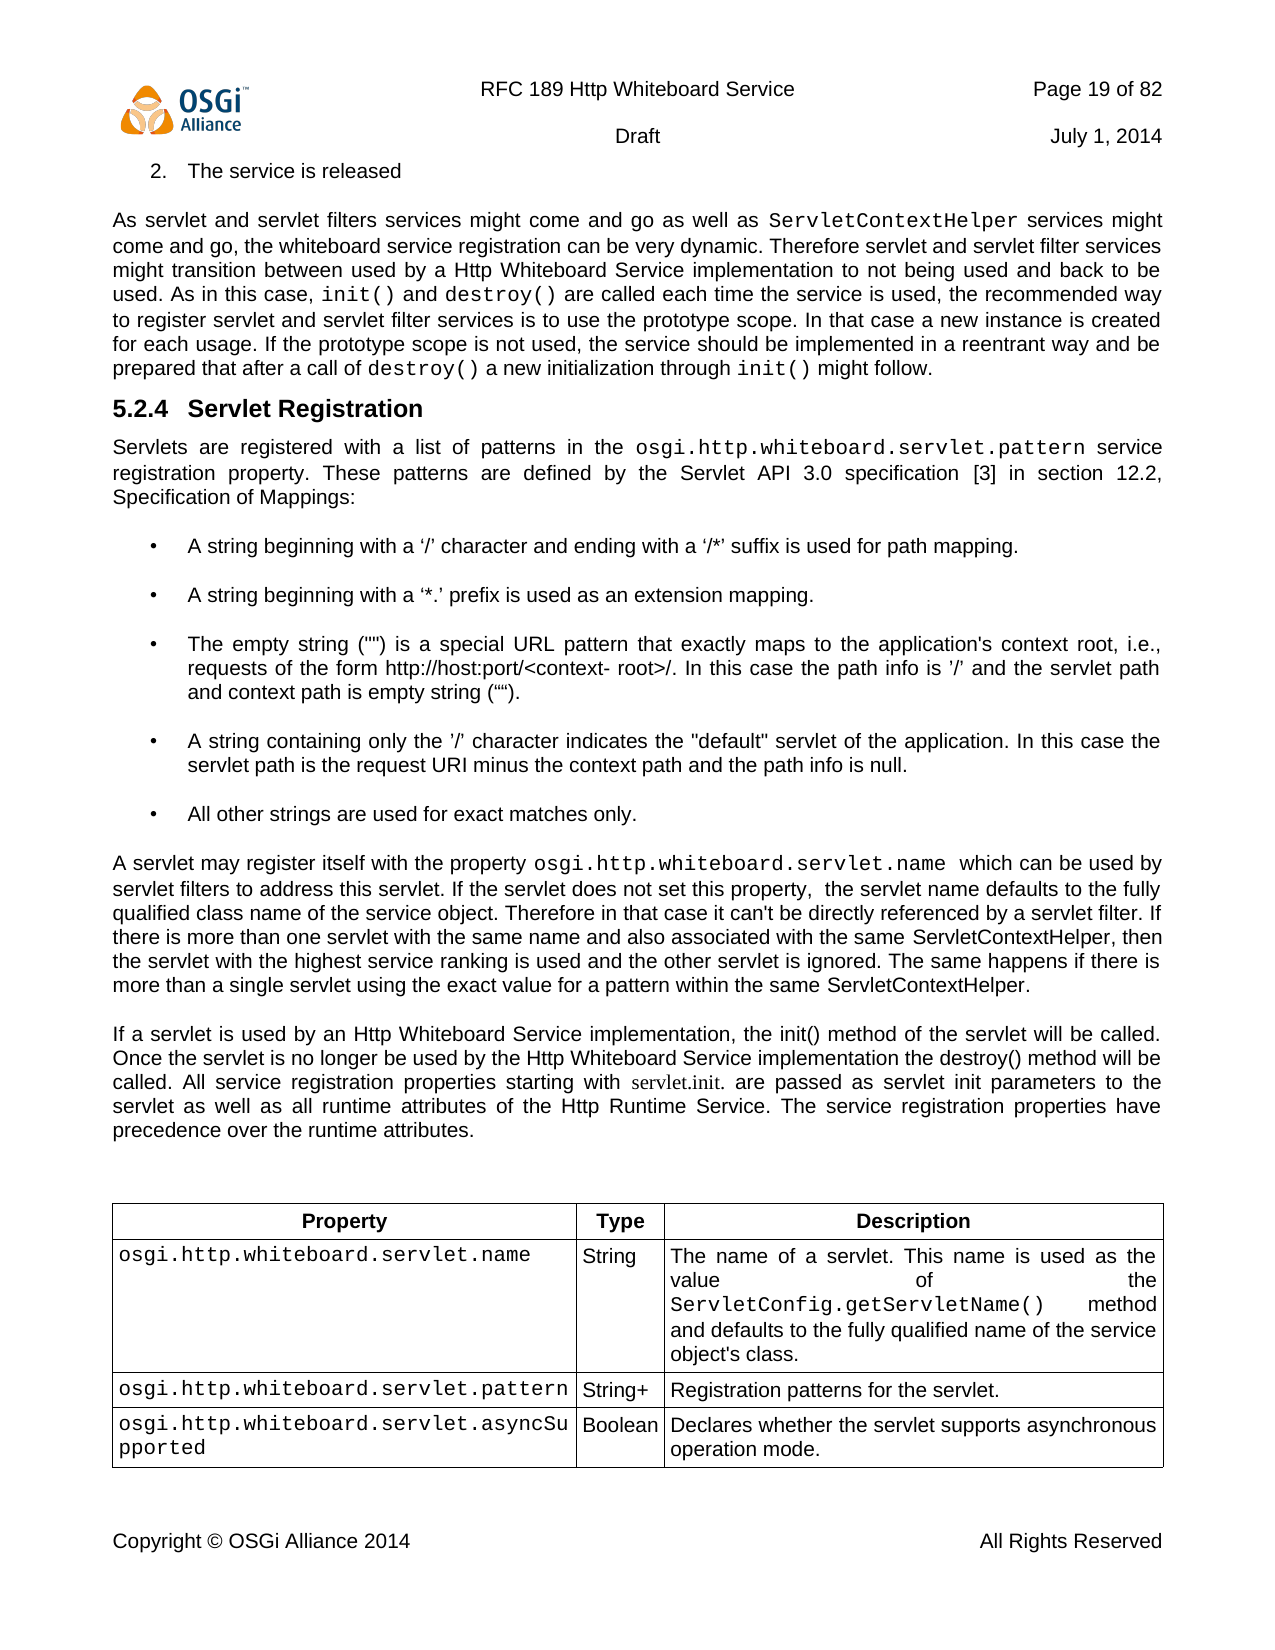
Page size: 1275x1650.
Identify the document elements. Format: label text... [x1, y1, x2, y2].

table_cell Registration patterns for the servlet. [665, 1373, 1163, 1407]
list The empty string ("") is a special URL pattern that exactly maps to the application's context root, i.e., requests of the form http://host:port/<context- root>/. In this case the path info is ’/’ and the servlet path and context path is empty string (““). [150, 632, 1162, 704]
table_cell osgi.http.whiteboard.servlet.asyncSupported [113, 1408, 576, 1467]
picture [113, 78, 257, 142]
list A string beginning with a ‘*.’ prefix is used as an extension mapping. [150, 583, 1162, 607]
list A string containing only the ’/’ character indicates the "default" servlet of the application. In this case the servlet path is the request URI minus the context path and the path info is null. [150, 729, 1162, 777]
subtitle Servlet Registration [112, 394, 1162, 422]
table_cell osgi.http.whiteboard.servlet.name [113, 1240, 576, 1372]
table_cell The name of a servlet. This name is used as the value of the ServletConfig.getServletName() method and defaults to the fully qualified name of the service object's class. [665, 1240, 1163, 1372]
table_cell Boolean [577, 1408, 664, 1467]
table_cell osgi.http.whiteboard.servlet.pattern [113, 1373, 576, 1407]
list The service is released [150, 159, 1162, 183]
table_cell String+ [577, 1373, 664, 1407]
table_cell Declares whether the servlet supports asynchronous operation mode. [665, 1408, 1163, 1467]
table_cell String [577, 1240, 664, 1372]
text Servlets are registered with a list of patterns in the osgi.http.whiteboard.servlet.pattern service registration property. These patterns are defined by the Servlet API 3.0 specification [3]. in section 12.2, Specification of Mappings: [112, 435, 1162, 509]
table_header Description [665, 1204, 1163, 1238]
list All other strings are used for exact matches only. [150, 802, 1162, 826]
list A string beginning with a ‘/’ character and ending with a ‘/*’ suffix is used for path mapping. [150, 534, 1162, 558]
table_header Type [577, 1204, 664, 1238]
table_header Property [113, 1204, 576, 1238]
text A servlet may register itself with the property osgi.http.whiteboard.servlet.name which can be used by servlet filters to address this servlet. If the servlet does not set this property, the servlet name defaults to the fully qualified class name of the service object. Therefore in that case it can't be directly referenced by a servlet filter. If there is more than one servlet with the same name and also associated with the same ServletContextHelper, then the servlet with the highest service ranking is used and the other servlet is ignored. The same happens if there is more than a single servlet using the exact value for a pattern within the same ServletContextHelper. [112, 851, 1162, 997]
text If a servlet is used by an Http Whiteboard Service implementation, the init() method of the servlet will be called. Once the servlet is no longer be used by the Http Whiteboard Service implementation the destroy() method will be called. All service registration properties starting with servlet.init. are passed as servlet init parameters to the servlet as well as all runtime attributes of the Http Runtime Service. The service registration properties have precedence over the runtime attributes. [112, 1022, 1162, 1142]
text As servlet and servlet filters services might come and go as well as ServletContextHelper services might come and go, the whiteboard service registration can be very dynamic. Therefore servlet and servlet filter services might transition between used by a Http Whiteboard Service implementation to not being used and back to be used. As in this case, init() and destroy() are called each time the service is used, the recommended way to register servlet and servlet filter services is to use the prototype scope. In that case a new instance is created for each usage. If the prototype scope is not used, the service should be implemented in a reentrant way and be prepared that after a call of destroy() a new initialization through init() might follow. [112, 208, 1162, 381]
